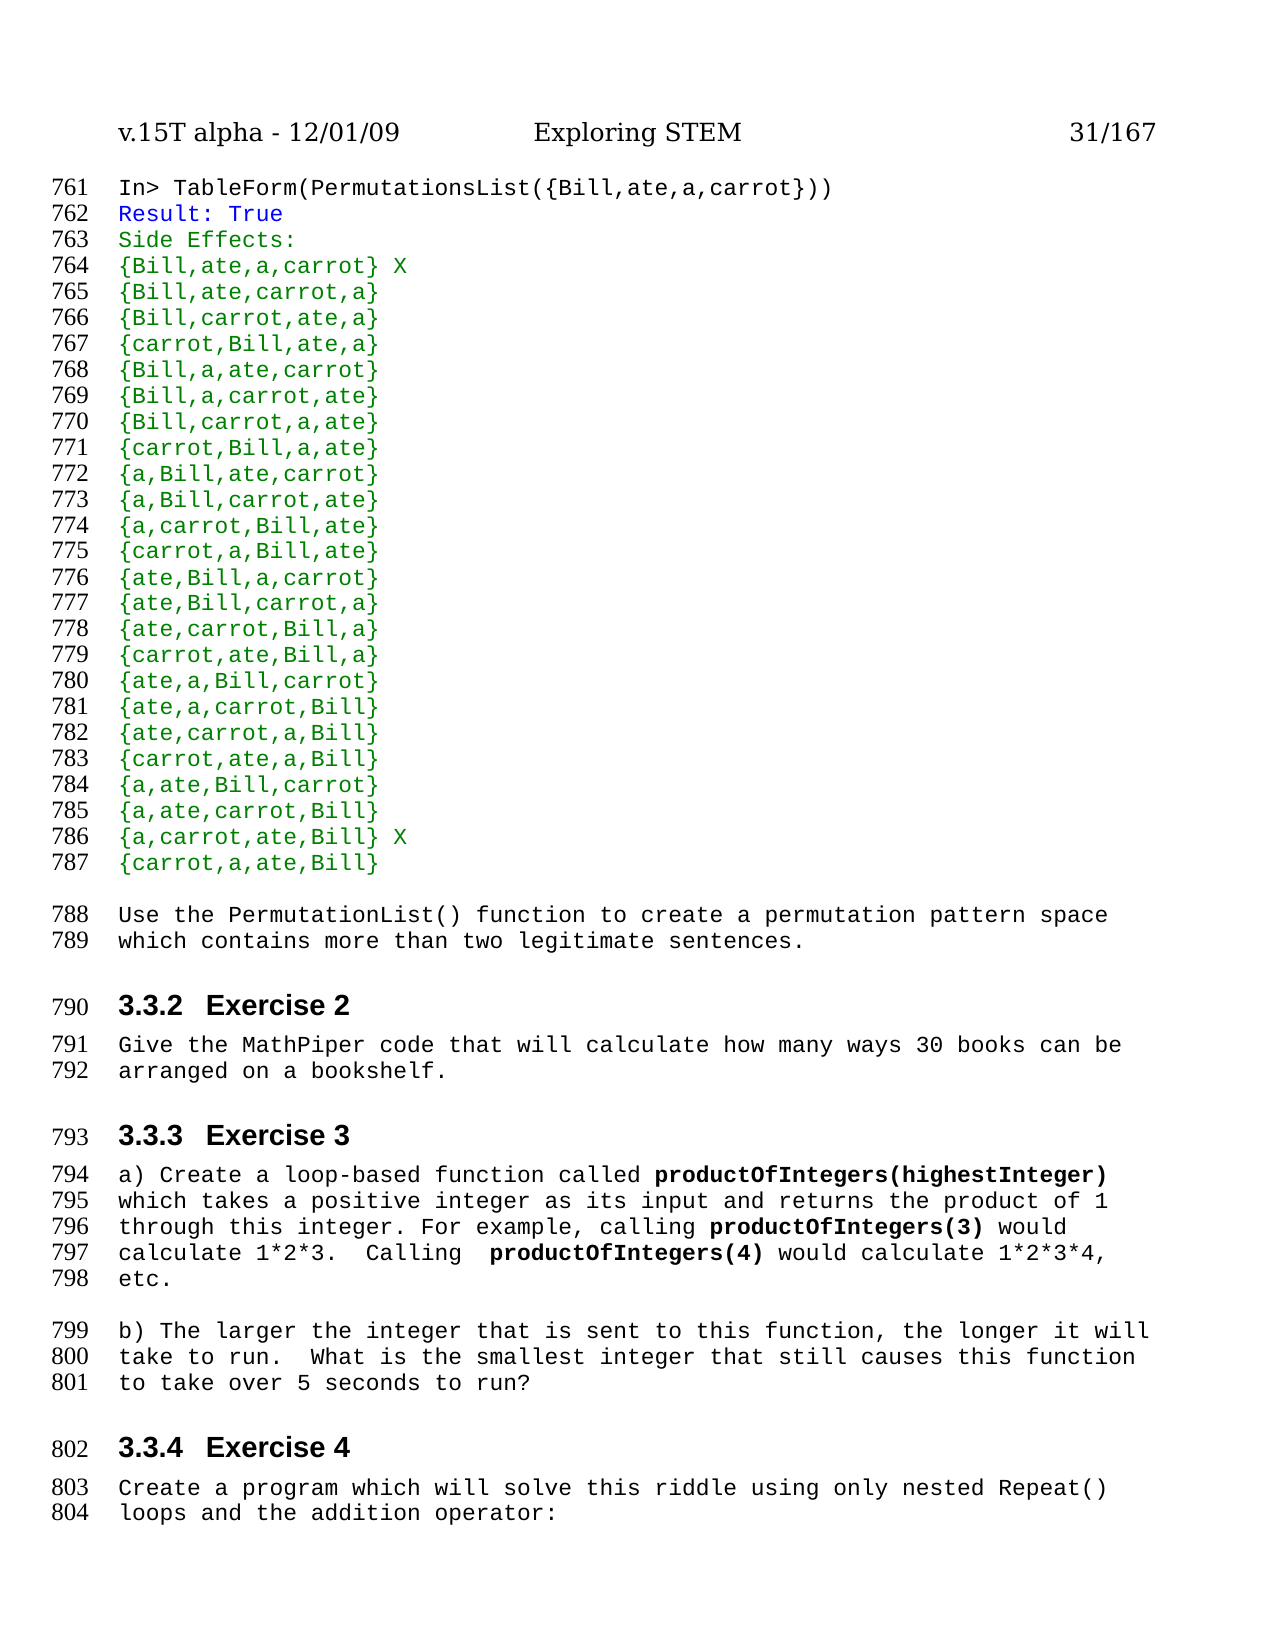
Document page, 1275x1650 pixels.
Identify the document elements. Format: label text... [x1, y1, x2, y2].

text {Bill,a,ate,carrot} [118, 358, 1157, 384]
text {Bill,carrot,ate,a} [118, 306, 1157, 332]
text {Bill,ate,a,carrot} X [118, 254, 1157, 281]
text {ate,Bill,carrot,a} [118, 592, 1157, 618]
text In> TableForm(PermutationsList({Bill,ate,a,carrot})) [118, 177, 1157, 203]
text Use the PermutationList() function to create a permutation pattern space which contains more than two legitimate sentences. [118, 903, 1157, 955]
text {carrot,a,Bill,ate} [118, 540, 1157, 566]
text {a,Bill,carrot,ate} [118, 488, 1157, 514]
text {ate,a,Bill,carrot} [118, 669, 1157, 696]
text {Bill,a,carrot,ate} [118, 384, 1157, 410]
text {ate,carrot,Bill,a} [118, 618, 1157, 644]
text Result: True [118, 203, 1157, 229]
text {ate,carrot,a,Bill} [118, 721, 1157, 747]
text {carrot,Bill,a,ate} [118, 436, 1157, 462]
text {carrot,ate,a,Bill} [118, 747, 1157, 773]
subtitle Exercise 3 [118, 1118, 1157, 1152]
text Create a program which will solve this riddle using only nested Repeat() loops and the addition operator: [118, 1476, 1157, 1528]
text Side Effects: [118, 229, 1157, 254]
text {a,Bill,ate,carrot} [118, 462, 1157, 488]
text {a,carrot,Bill,ate} [118, 514, 1157, 540]
text {a,ate,Bill,carrot} [118, 773, 1157, 799]
text Give the MathPiper code that will calculate how many ways 30 books can be arranged on a bookshelf. [118, 1033, 1157, 1085]
subtitle Exercise 4 [118, 1430, 1157, 1464]
subtitle Exercise 2 [118, 988, 1157, 1021]
text {Bill,carrot,a,ate} [118, 410, 1157, 436]
text {carrot,a,ate,Bill} [118, 851, 1157, 877]
text {a,carrot,ate,Bill} X [118, 825, 1157, 851]
text {ate,a,carrot,Bill} [118, 696, 1157, 721]
text a) Create a loop-based function called productOfIntegers(highestInteger) which takes a positive integer as its input and returns the product of 1 through this integer. For example, calling productOfIntegers(3) would calculate 1*2*3. Calling productOfIntegers(4) would calculate 1*2*3*4, etc. [118, 1164, 1157, 1293]
text {carrot,Bill,ate,a} [118, 332, 1157, 358]
text {a,ate,carrot,Bill} [118, 799, 1157, 825]
text b) The larger the integer that is sent to this function, the longer it will take to run. What is the smallest integer that still causes this function to take over 5 seconds to run? [118, 1319, 1157, 1397]
text {Bill,ate,carrot,a} [118, 281, 1157, 306]
text {carrot,ate,Bill,a} [118, 644, 1157, 669]
text {ate,Bill,a,carrot} [118, 566, 1157, 592]
